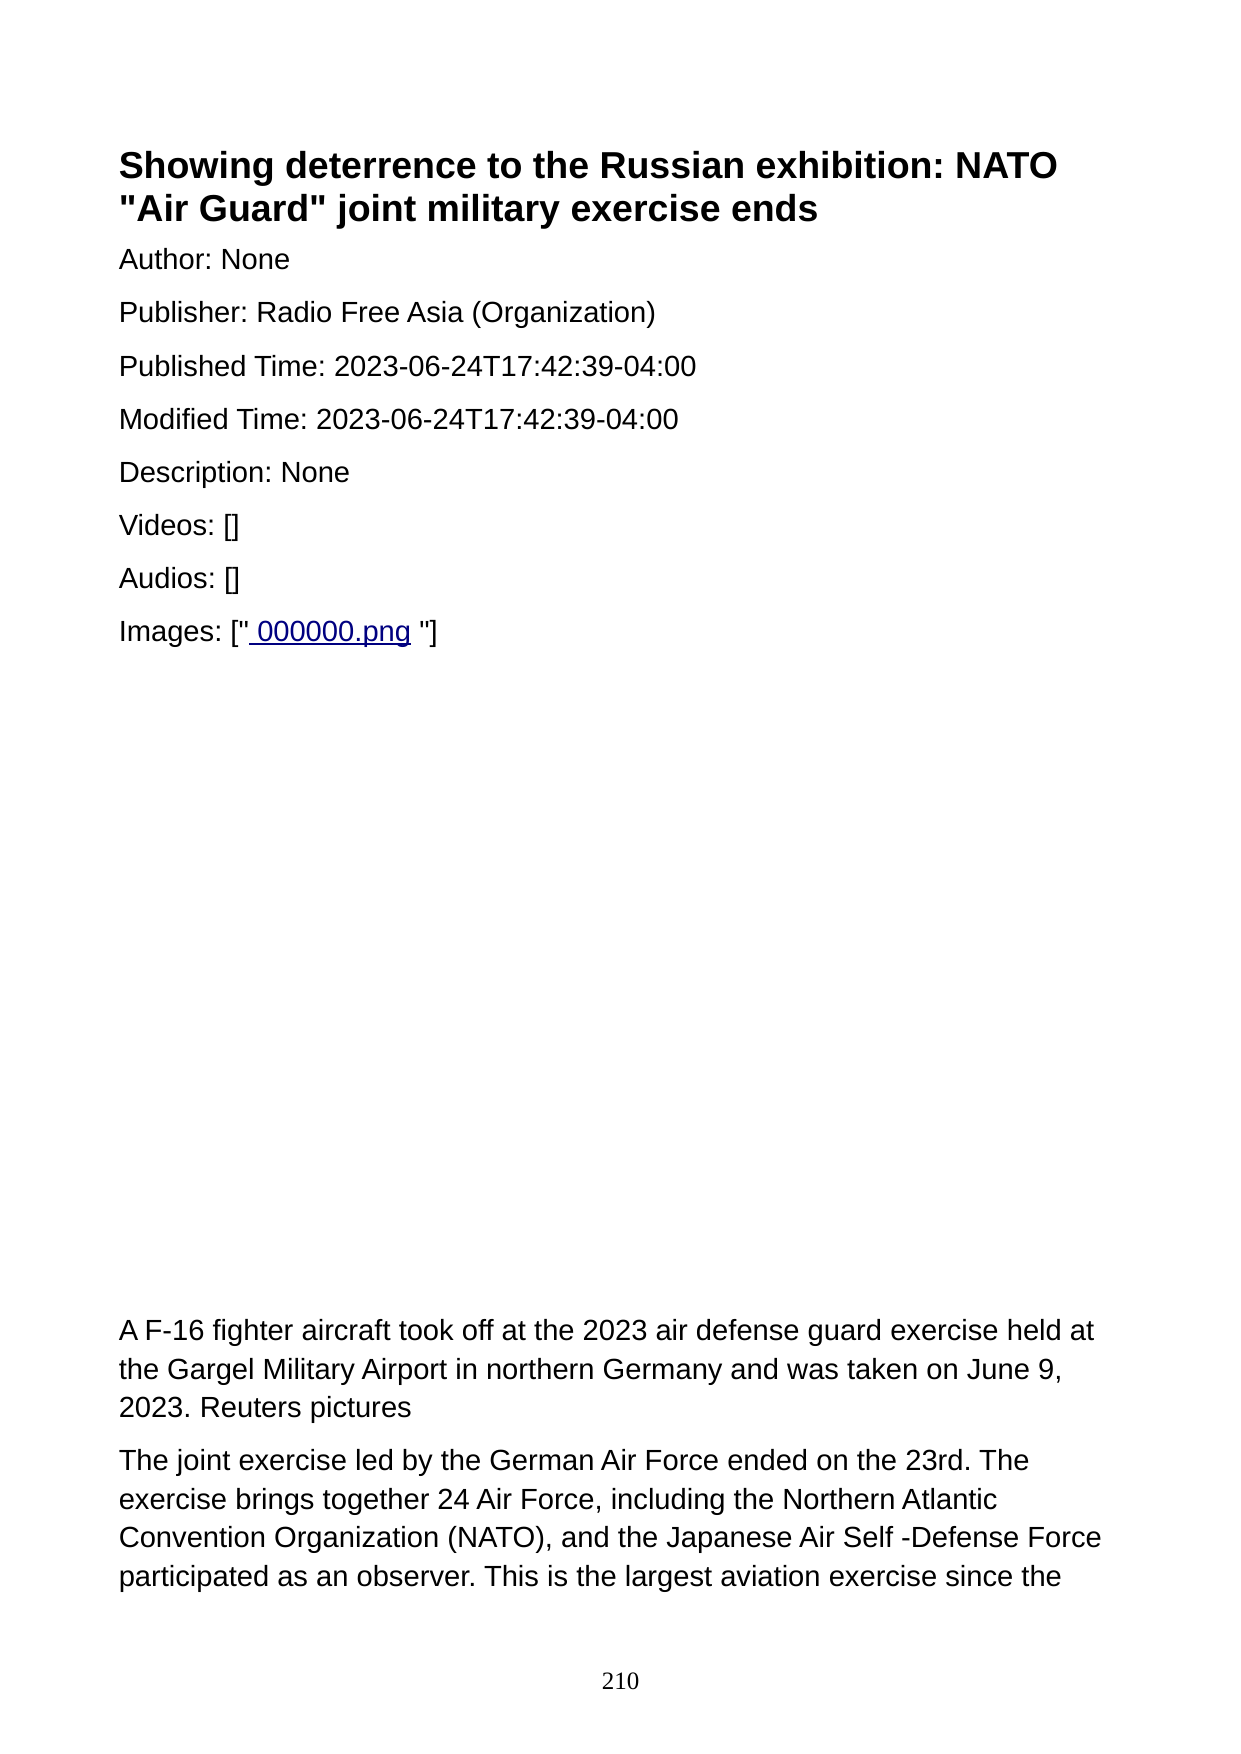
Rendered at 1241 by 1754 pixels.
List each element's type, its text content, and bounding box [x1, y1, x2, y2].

text Audios: [] [118, 561, 1122, 594]
text The joint exercise led by the German Air Force ended on the 23rd. The exercise brings together 24 Air Force, including the Northern Atlantic Convention Organization (NATO), and the Japanese Air Self -Defense Force participated as an observer. This is the largest aviation exercise since the [118, 1443, 1122, 1593]
text Videos: [] [118, 508, 1122, 541]
text Modified Time: 2023-06-24T17:42:39-04:00 [118, 402, 1122, 435]
text Author: None [118, 242, 1122, 276]
text Publisher: Radio Free Asia (Organization) [118, 295, 1122, 329]
text Images: [" 000000.png "] [118, 614, 1122, 648]
subtitle Showing deterrence to the Russian exhibition: NATO "Air Guard" joint military exercise ends [118, 143, 1122, 230]
text A F-16 fighter aircraft took off at the 2023 air defense guard exercise held at the Gargel Military Airport in northern Germany and was taken on June 9, 2023. Reuters pictures [118, 667, 1122, 1424]
text Description: None [118, 455, 1122, 488]
text Published Time: 2023-06-24T17:42:39-04:00 [118, 348, 1122, 382]
